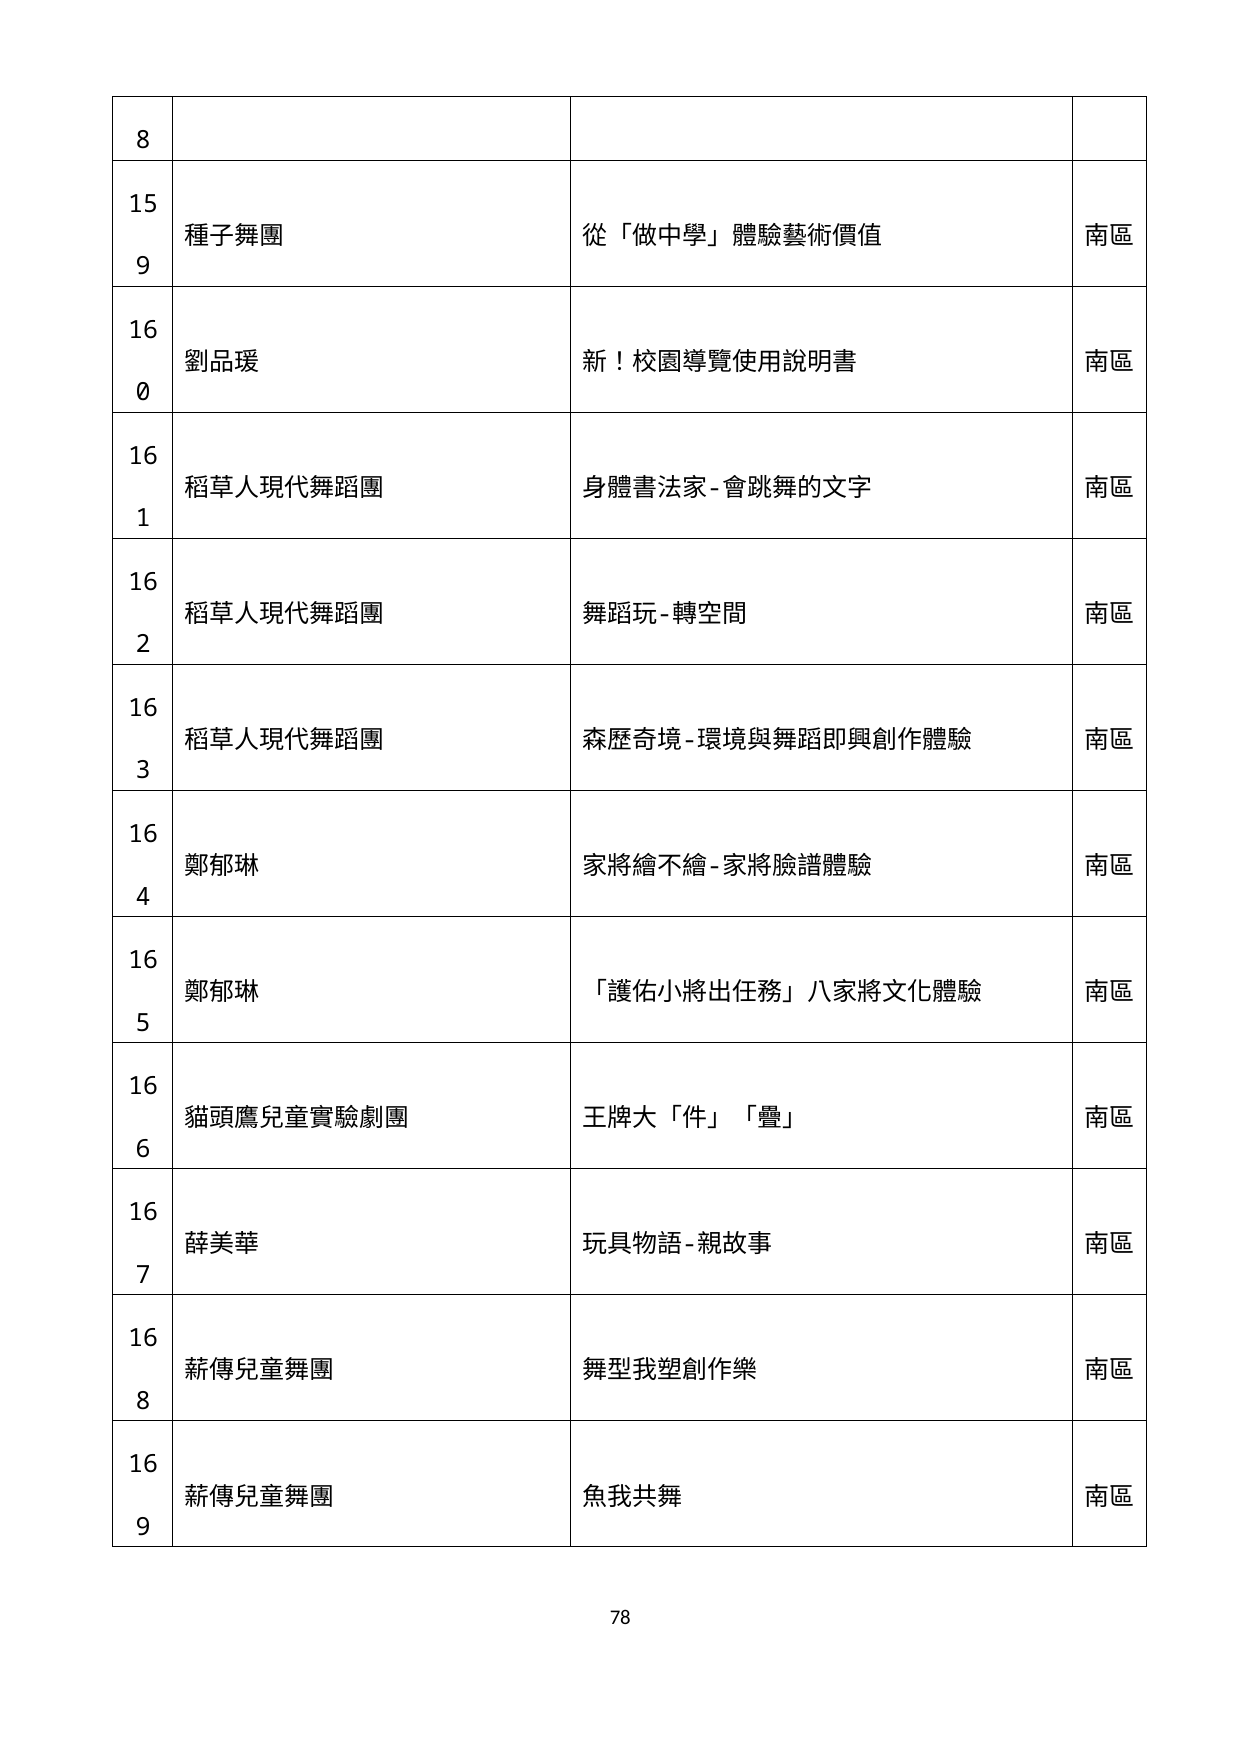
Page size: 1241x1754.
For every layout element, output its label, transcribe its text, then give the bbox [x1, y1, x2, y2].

table_cell 玩具物語-親故事 [571, 1169, 1072, 1294]
table_cell 165 [113, 917, 172, 1042]
table_cell 貓頭鷹兒童實驗劇團 [173, 1043, 570, 1168]
table_cell 南區 [1073, 413, 1146, 538]
table_cell 從「做中學」體驗藝術價值 [571, 161, 1072, 286]
table_cell 鄭郁琳 [173, 791, 570, 916]
table_cell 167 [113, 1169, 172, 1294]
table_cell 166 [113, 1043, 172, 1168]
table_cell [571, 97, 1072, 160]
table_cell 159 [113, 161, 172, 286]
table_cell 8 [113, 97, 172, 160]
table_cell 169 [113, 1421, 172, 1546]
table_cell 稻草人現代舞蹈團 [173, 413, 570, 538]
table_cell 168 [113, 1295, 172, 1420]
table_cell [1073, 97, 1146, 160]
table_cell 「護佑小將出任務」八家將文化體驗 [571, 917, 1072, 1042]
table_cell 160 [113, 287, 172, 412]
table_cell 鄭郁琳 [173, 917, 570, 1042]
table_cell 森歷奇境-環境與舞蹈即興創作體驗 [571, 665, 1072, 790]
table_cell 薛美華 [173, 1169, 570, 1294]
table_cell 南區 [1073, 1043, 1146, 1168]
table_cell 薪傳兒童舞團 [173, 1295, 570, 1420]
table_cell 薪傳兒童舞團 [173, 1421, 570, 1546]
table_cell 稻草人現代舞蹈團 [173, 665, 570, 790]
table_cell [173, 97, 570, 160]
table_cell 身體書法家-會跳舞的文字 [571, 413, 1072, 538]
table_cell 南區 [1073, 287, 1146, 412]
table_cell 161 [113, 413, 172, 538]
table_cell 王牌大「件」「疊」 [571, 1043, 1072, 1168]
table_cell 舞蹈玩-轉空間 [571, 539, 1072, 664]
table_cell 南區 [1073, 917, 1146, 1042]
table_cell 稻草人現代舞蹈團 [173, 539, 570, 664]
table_cell 新！校園導覽使用說明書 [571, 287, 1072, 412]
table_cell 家將繪不繪-家將臉譜體驗 [571, 791, 1072, 916]
table_cell 164 [113, 791, 172, 916]
table_cell 南區 [1073, 161, 1146, 286]
table_cell 南區 [1073, 1421, 1146, 1546]
table_cell 南區 [1073, 539, 1146, 664]
table_cell 劉品瑗 [173, 287, 570, 412]
table_cell 162 [113, 539, 172, 664]
table_cell 舞型我塑創作樂 [571, 1295, 1072, 1420]
table_cell 163 [113, 665, 172, 790]
table_cell 南區 [1073, 665, 1146, 790]
table_cell 南區 [1073, 1295, 1146, 1420]
table_cell 種子舞團 [173, 161, 570, 286]
table_cell 南區 [1073, 1169, 1146, 1294]
table_cell 南區 [1073, 791, 1146, 916]
table_cell 魚我共舞 [571, 1421, 1072, 1546]
